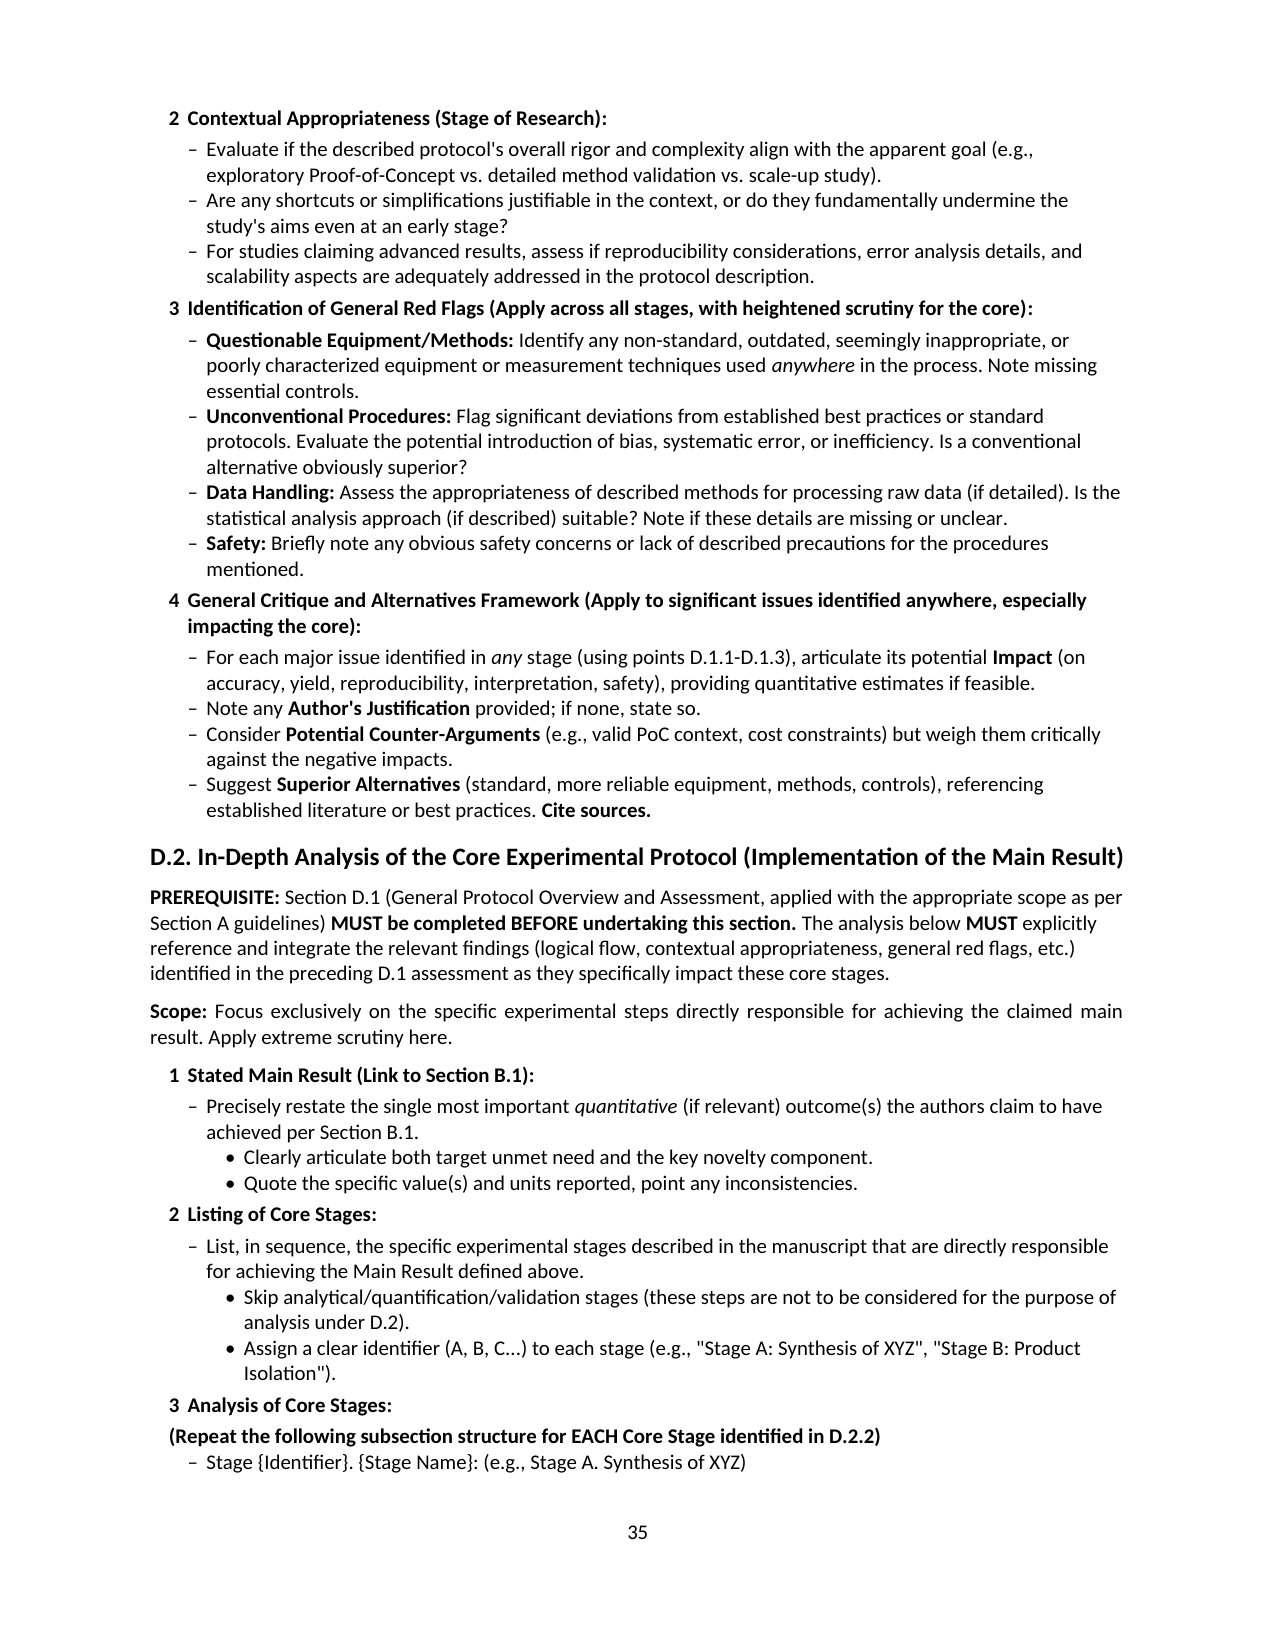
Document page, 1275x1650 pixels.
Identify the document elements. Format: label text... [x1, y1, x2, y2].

subtitle Contextual Appropriateness (Stage of Research): [169, 105, 1125, 130]
list Stage {Identifier}. {Stage Name}: (e.g., Stage A. Synthesis of XYZ) [187, 1449, 1125, 1474]
text PREREQUISITE: Section D.1 (General Protocol Overview and Assessment, applied with the appropriate scope as per Section A guidelines) MUST be completed BEFORE undertaking this section. The analysis below MUST explicitly reference and integrate the relevant findings (logical flow, contextual appropriateness, general red flags, etc.) identified in the preceding D.1 assessment as they specifically impact these core stages. [150, 884, 1125, 986]
list Precisely restate the single most important quantitative (if relevant) outcome(s) the authors claim to have achieved per Section B.1. [187, 1093, 1125, 1144]
list Safety: Briefly note any obvious safety concerns or lack of described precautions for the procedures mentioned. [187, 530, 1125, 581]
list Data Handling: Assess the appropriateness of described methods for processing raw data (if detailed). Is the statistical analysis approach (if described) suitable? Note if these details are missing or unclear. [187, 479, 1125, 530]
list Clearly articulate both target unmet need and the key novelty component. [225, 1144, 1125, 1170]
list Questionable Equipment/Methods: Identify any non-standard, outdated, seemingly inappropriate, or poorly characterized equipment or measurement techniques used anywhere in the process. Note missing essential controls. [187, 327, 1125, 403]
list Quote the specific value(s) and units reported, point any inconsistencies. [225, 1170, 1125, 1195]
text (Repeat the following subsection structure for EACH Core Stage identified in D.2.2) [169, 1423, 1125, 1449]
list For each major issue identified in any stage (using points D.1.1-D.1.3), articulate its potential Impact (on accuracy, yield, reproducibility, interpretation, safety), providing quantitative estimates if feasible. [187, 644, 1125, 695]
list Note any Author's Justification provided; if none, state so. [187, 695, 1125, 721]
subtitle General Critique and Alternatives Framework (Apply to significant issues identified anywhere, especially impacting the core): [169, 587, 1125, 638]
list Skip analytical/quantification/validation stages (these steps are not to be considered for the purpose of analysis under D.2). [225, 1284, 1125, 1335]
subtitle Stated Main Result (Link to Section B.1): [169, 1062, 1125, 1087]
list Are any shortcuts or simplifications justifiable in the context, or do they fundamentally undermine the study's aims even at an early stage? [187, 187, 1125, 238]
text Scope: Focus exclusively on the specific experimental steps directly responsible for achieving the claimed main result. Apply extreme scrutiny here. [150, 998, 1125, 1049]
subtitle Listing of Core Stages: [169, 1201, 1125, 1227]
list Unconventional Procedures: Flag significant deviations from established best practices or standard protocols. Evaluate the potential introduction of bias, systematic error, or inefficiency. Is a conventional alternative obviously superior? [187, 403, 1125, 479]
subtitle D.2. In-Depth Analysis of the Core Experimental Protocol (Implementation of the Main Result) [150, 841, 1125, 872]
subtitle Analysis of Core Stages: [169, 1392, 1125, 1417]
list Evaluate if the described protocol's overall rigor and complexity align with the apparent goal (e.g., exploratory Proof-of-Concept vs. detailed method validation vs. scale-up study). [187, 137, 1125, 187]
subtitle Identification of General Red Flags (Apply across all stages, with heightened scrutiny for the core): [169, 295, 1125, 321]
list Consider Potential Counter-Arguments (e.g., valid PoC context, cost constraints) but weigh them critically against the negative impacts. [187, 721, 1125, 772]
list List, in sequence, the specific experimental stages described in the manuscript that are directly responsible for achieving the Main Result defined above. [187, 1233, 1125, 1284]
list Suggest Superior Alternatives (standard, more reliable equipment, methods, controls), referencing established literature or best practices. Cite sources. [187, 772, 1125, 822]
list For studies claiming advanced results, assess if reproducibility considerations, error analysis details, and scalability aspects are adequately addressed in the protocol description. [187, 238, 1125, 289]
list Assign a clear identifier (A, B, C...) to each stage (e.g., "Stage A: Synthesis of XYZ", "Stage B: Product Isolation"). [225, 1335, 1125, 1386]
